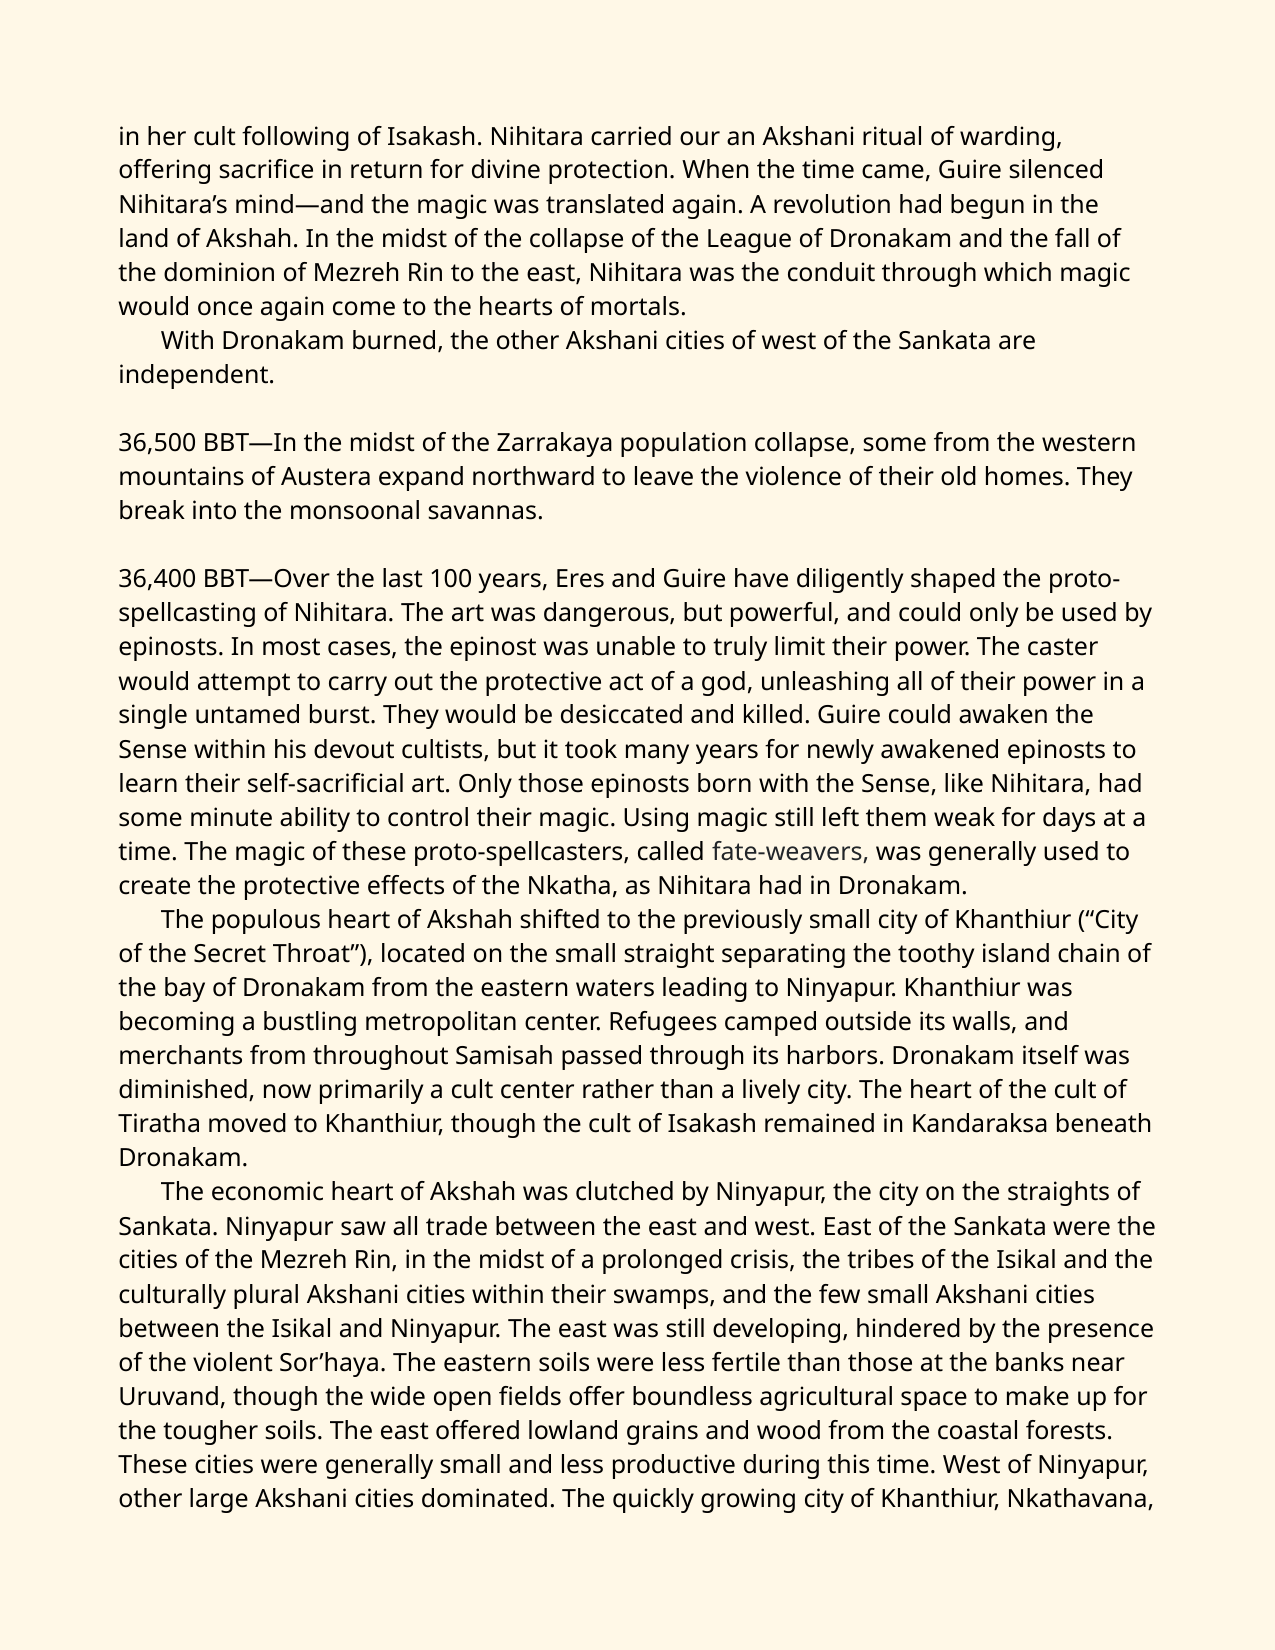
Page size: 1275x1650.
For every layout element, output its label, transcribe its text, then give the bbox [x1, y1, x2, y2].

text With Dronakam burned, the other Akshani cities of west of the Sankata are independent. [118, 322, 1157, 391]
text The economic heart of Akshah was clutched by Ninyapur, the city on the straights of Sankata. Ninyapur saw all trade between the east and west. East of the Sankata were the cities of the Mezreh Rin, in the midst of a prolonged crisis, the tribes of the Isikal and the culturally plural Akshani cities within their swamps, and the few small Akshani cities between the Isikal and Ninyapur. The east was still developing, hindered by the presence of the violent Sor’haya. The eastern soils were less fertile than those at the banks near Uruvand, though the wide open fields offer boundless agricultural space to make up for the tougher soils. The east offered lowland grains and wood from the coastal forests. These cities were generally small and less productive during this time. West of Ninyapur, other large Akshani cities dominated. The quickly growing city of Khanthiur, Nkathavana, [118, 1174, 1157, 1515]
text The populous heart of Akshah shifted to the previously small city of Khanthiur (“City of the Secret Throat”), located on the small straight separating the toothy island chain of the bay of Dronakam from the eastern waters leading to Ninyapur. Khanthiur was becoming a bustling metropolitan center. Refugees camped outside its walls, and merchants from throughout Samisah passed through its harbors. Dronakam itself was diminished, now primarily a cult center rather than a lively city. The heart of the cult of Tiratha moved to Khanthiur, though the cult of Isakash remained in Kandaraksa beneath Dronakam. [118, 902, 1157, 1174]
text 36,400 BBT—Over the last 100 years, Eres and Guire have diligently shaped the proto-spellcasting of Nihitara. The art was dangerous, but powerful, and could only be used by epinosts. In most cases, the epinost was unable to truly limit their power. The caster would attempt to carry out the protective act of a god, unleashing all of their power in a single untamed burst. They would be desiccated and killed. Guire could awaken the Sense within his devout cultists, but it took many years for newly awakened epinosts to learn their self-sacrificial art. Only those epinosts born with the Sense, like Nihitara, had some minute ability to control their magic. Using magic still left them weak for days at a time. The magic of these proto-spellcasters, called fate-weavers, was generally used to create the protective effects of the Nkatha, as Nihitara had in Dronakam. [118, 561, 1157, 902]
text in her cult following of Isakash. Nihitara carried our an Akshani ritual of warding, offering sacrifice in return for divine protection. When the time came, Guire silenced Nihitara’s mind—and the magic was translated again. A revolution had begun in the land of Akshah. In the midst of the collapse of the League of Dronakam and the fall of the dominion of Mezreh Rin to the east, Nihitara was the conduit through which magic would once again come to the hearts of mortals. [118, 118, 1157, 322]
text 36,500 BBT—In the midst of the Zarrakaya population collapse, some from the western mountains of Austera expand northward to leave the violence of their old homes. They break into the monsoonal savannas. [118, 425, 1157, 527]
